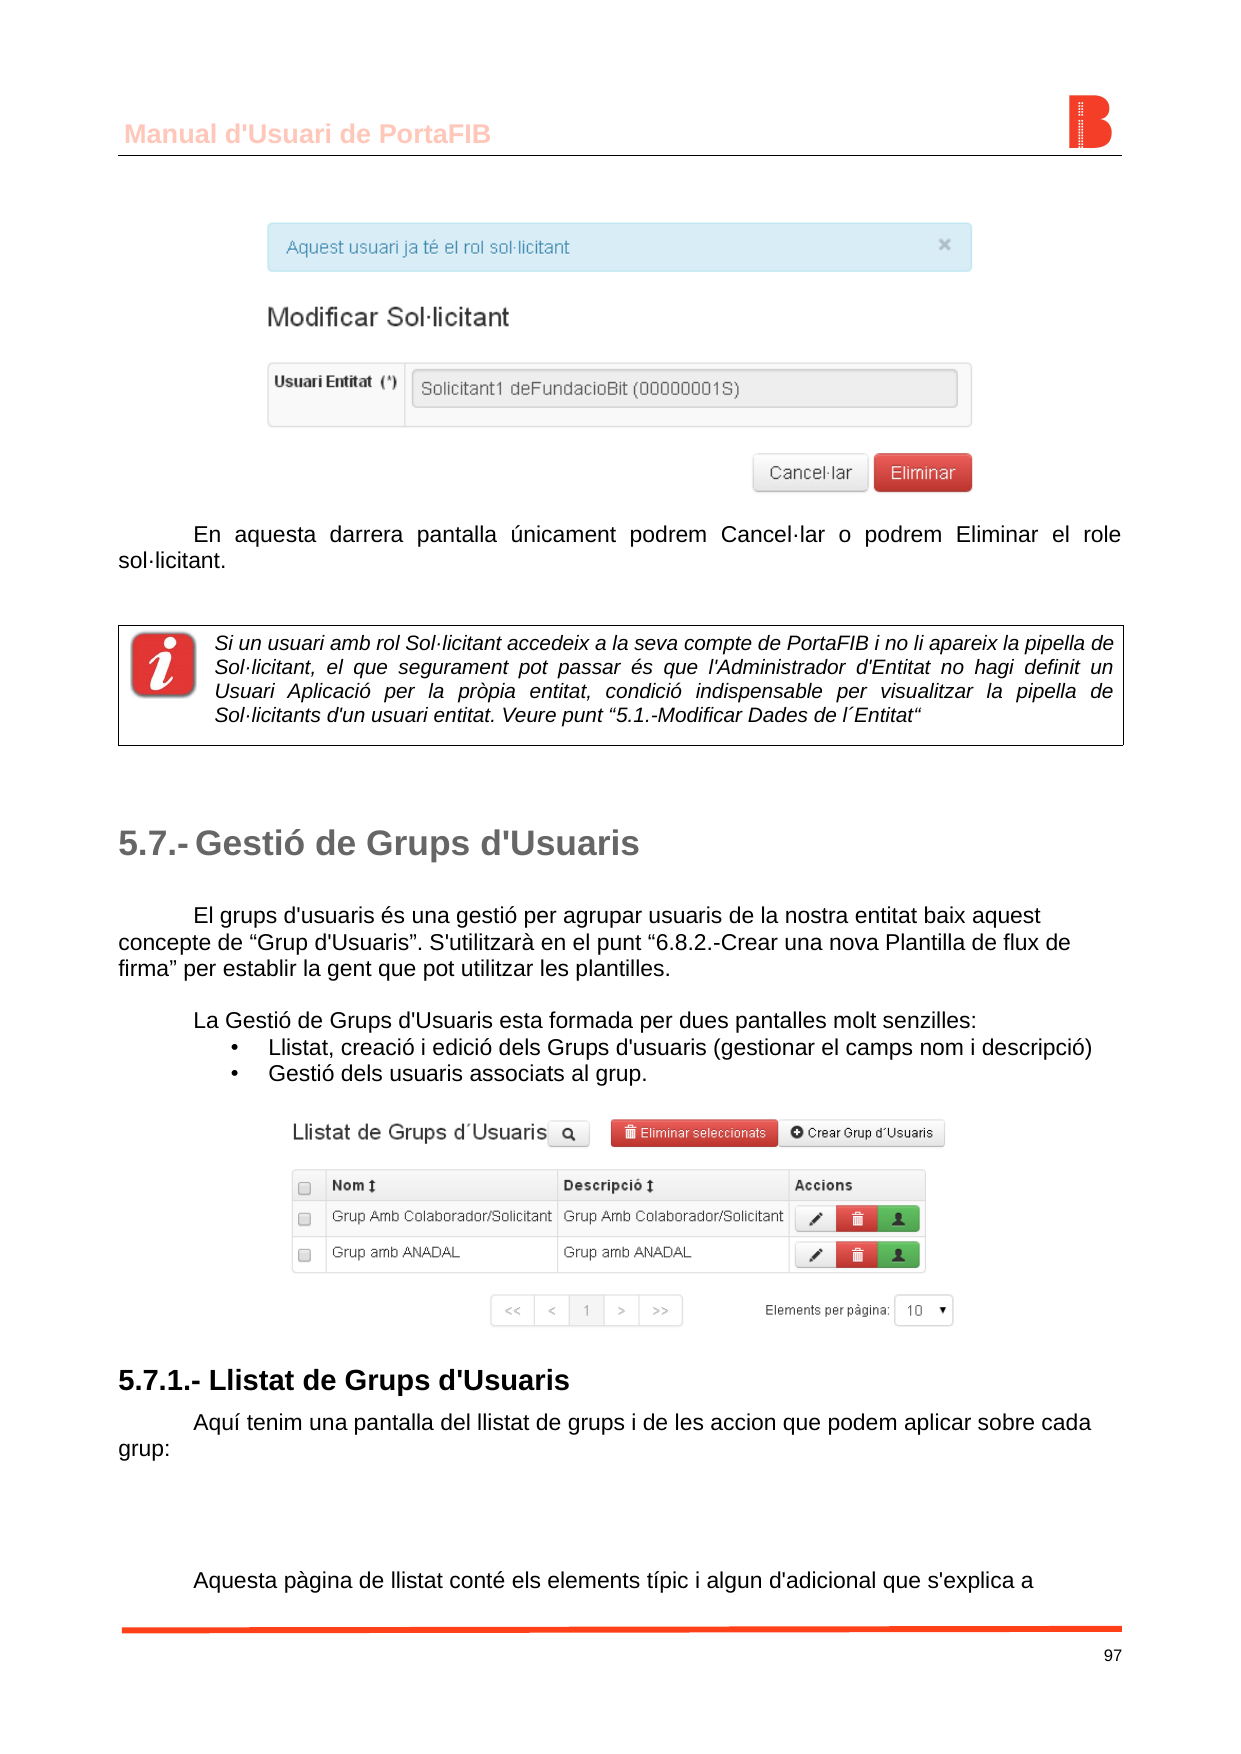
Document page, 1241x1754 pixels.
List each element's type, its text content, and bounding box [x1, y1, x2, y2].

text La Gestió de Grups d'Usuaris esta formada per dues pantalles molt senzilles: [118, 1007, 1122, 1034]
picture [1063, 94, 1117, 150]
subtitle Llistat de Grups d'Usuaris [118, 1363, 1122, 1396]
picture [277, 1112, 963, 1338]
text El grups d'usuaris és una gestió per agrupar usuaris de la nostra entitat baix aquest concepte de “Grup d'Usuaris”. S'utilitzarà en el punt “6.8.2Crear una nova Plantilla de flux de firma” per establir la gent que pot utilitzar les plantilles. [118, 902, 1122, 981]
picture [129, 630, 198, 699]
text Aquesta pàgina de llistat conté els elements típic i algun d'adicional que s'explica a [118, 1567, 1122, 1593]
subtitle Gestió de Grups d'Usuaris [118, 822, 1122, 863]
picture [252, 215, 988, 509]
table_header Si un usuari amb rol Sol·licitant accedeix a la seva compte de PortaFIB i no li apareix la pipella de Sol·licitant, el que segurament pot passar és que l'Administrador d'Entitat no hagi definit un Usuari Aplicació per la pròpia entitat, condició indispensable per visualitzar la pipella de Sol·licitants d'un usuari entitat. Veure punt “5.1.-Modificar Dades de l´Entitat“ [209, 626, 1123, 745]
table_header [119, 626, 209, 745]
text Aquí tenim una pantalla del llistat de grups i de les accion que podem aplicar sobre cada grup: [118, 1409, 1122, 1461]
list Llistat, creació i edició dels Grups d'usuaris (gestionar el camps nom i descripció) [231, 1034, 1122, 1060]
text En aquesta darrera pantalla únicament podrem Cancel·lar o podrem Eliminar el role sol·licitant. [118, 521, 1122, 573]
list Gestió dels usuaris associats al grup. [231, 1060, 1122, 1087]
